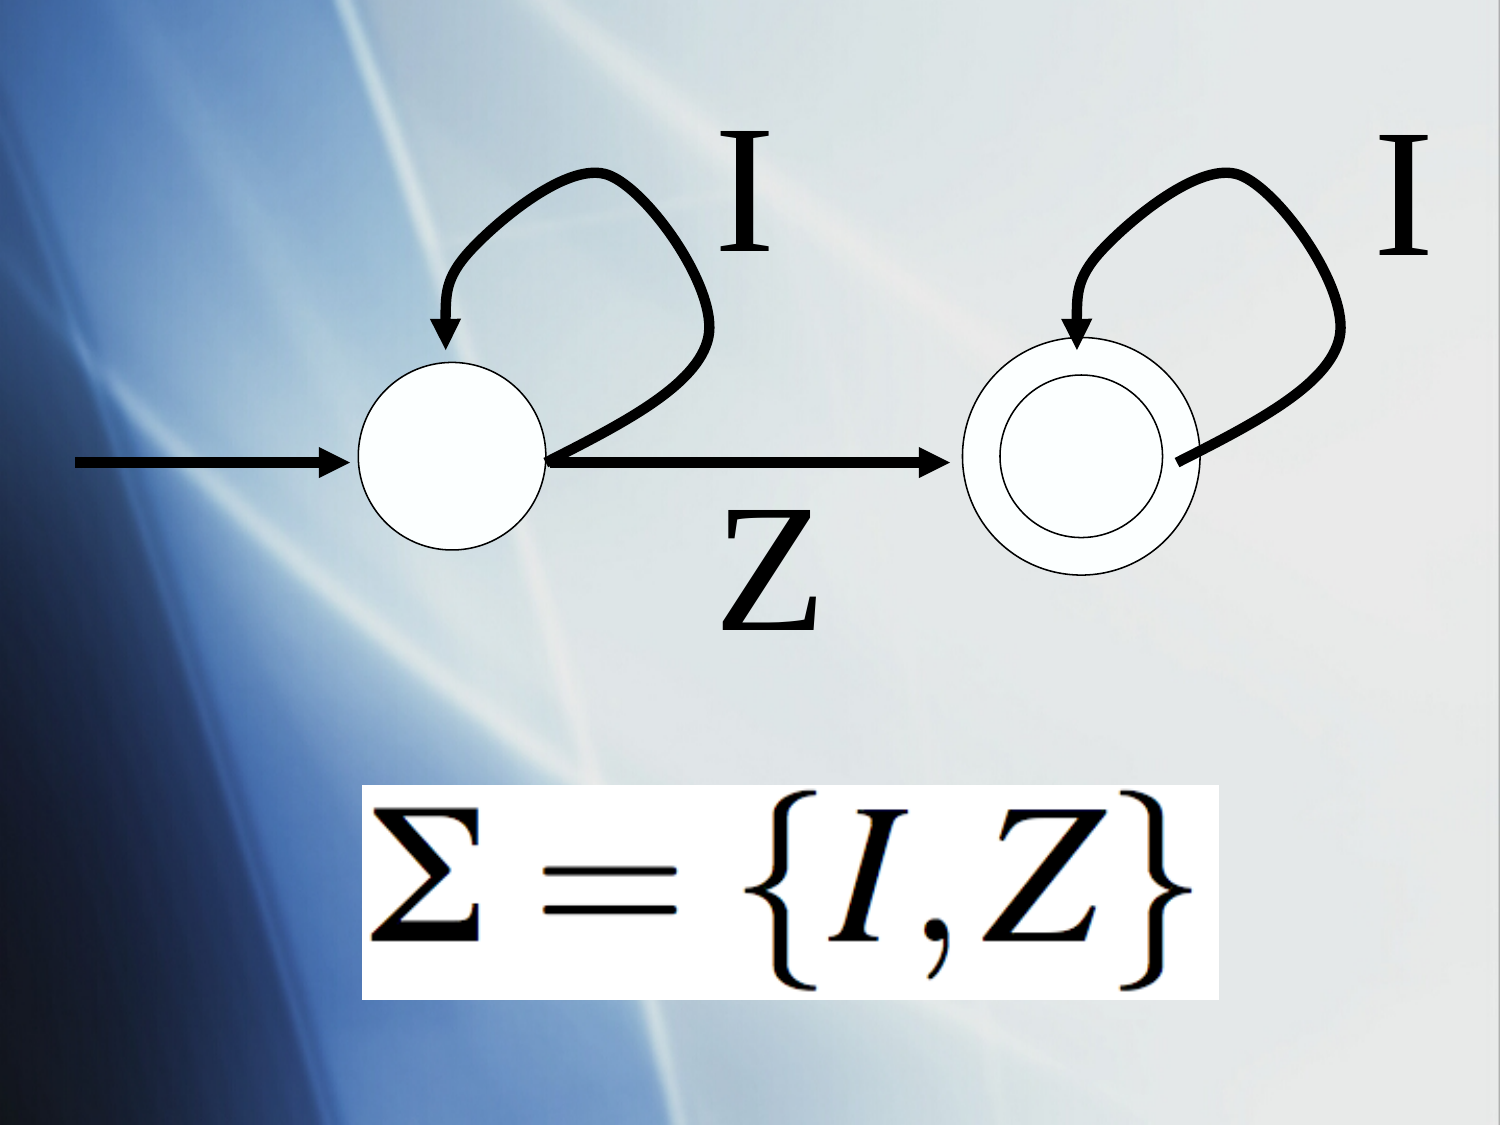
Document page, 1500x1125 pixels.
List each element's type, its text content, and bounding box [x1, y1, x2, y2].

picture [0, 0, 1500, 1125]
text_box [358, 362, 546, 550]
text_box [962, 337, 1201, 576]
text_box I [700, 60, 791, 296]
text_box I [1359, 64, 1450, 301]
text_box Z [700, 439, 842, 676]
